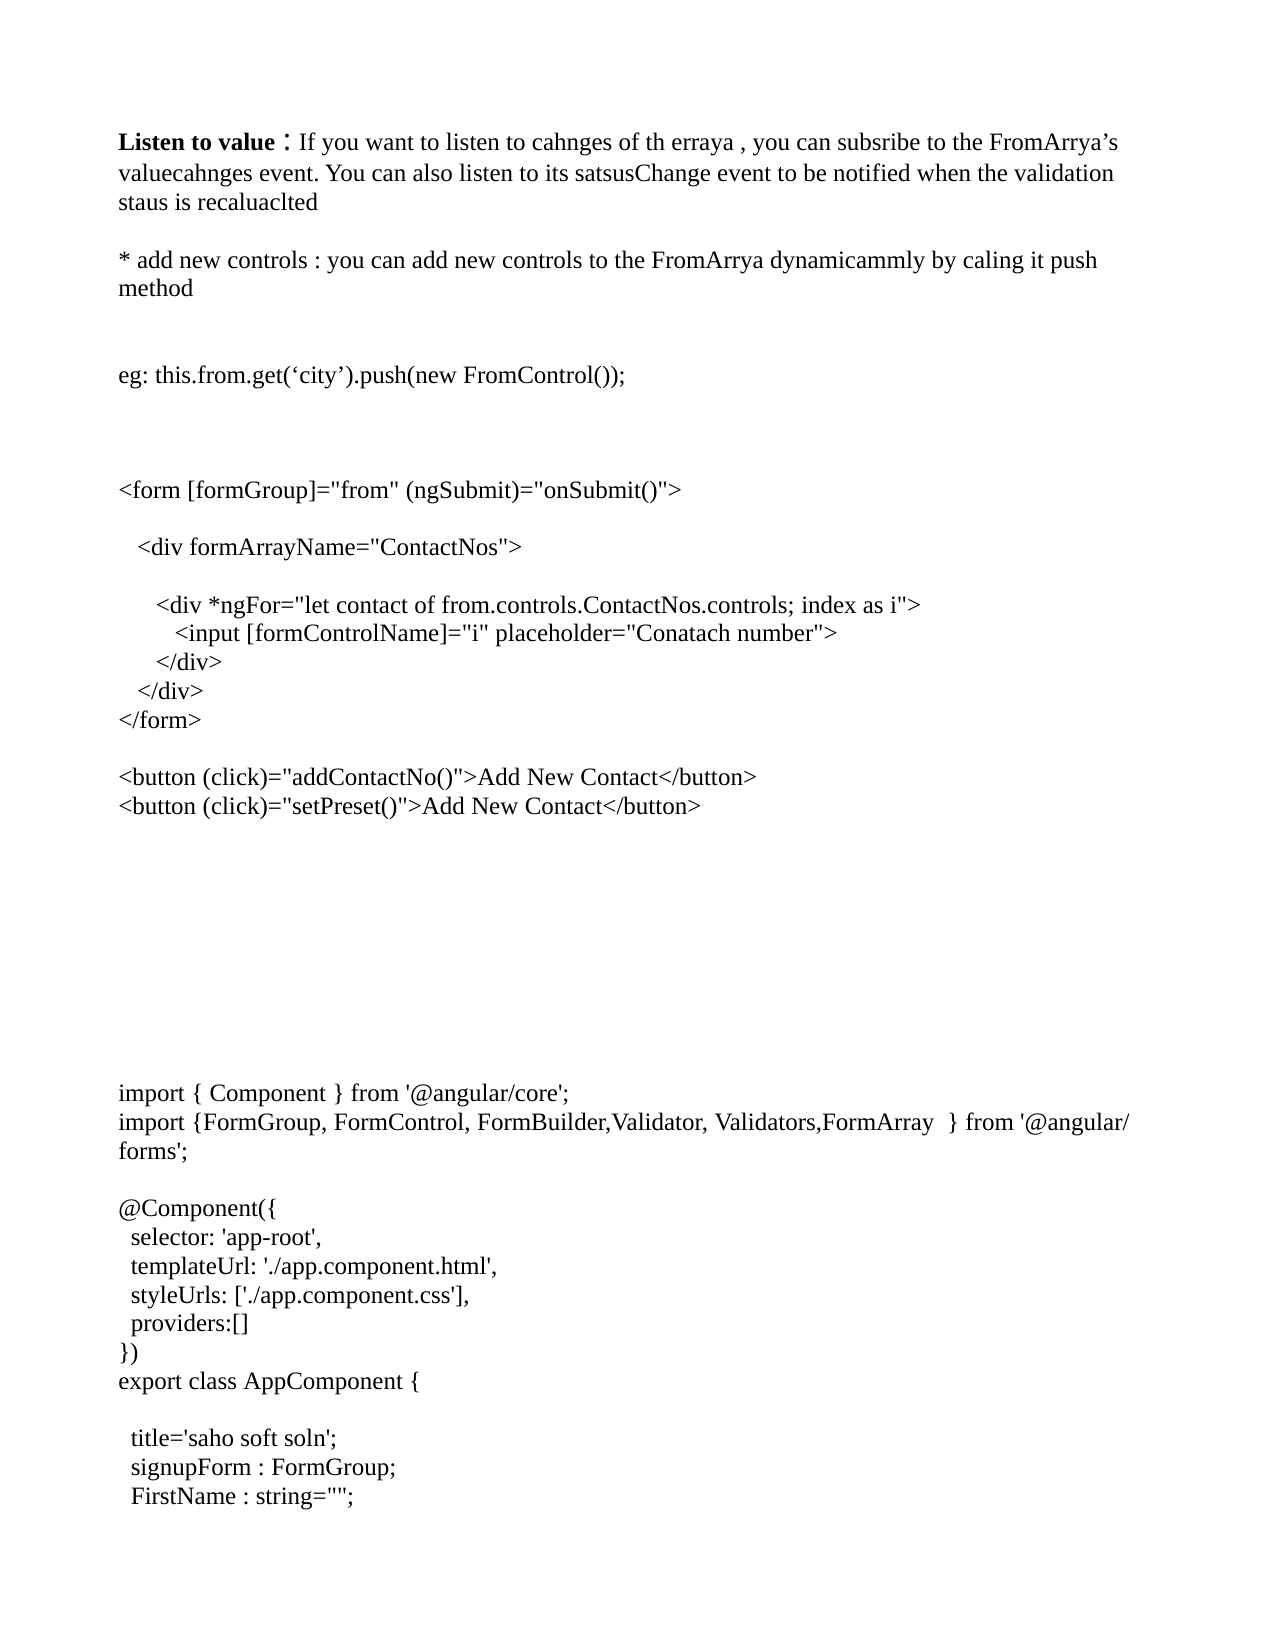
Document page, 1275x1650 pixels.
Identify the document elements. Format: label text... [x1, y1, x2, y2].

text FirstName : string=""; [118, 1481, 1157, 1510]
text import { Component } from '@angular/core'; [118, 1078, 1157, 1107]
text Listen to value : If you want to listen to cahnges of th erraya , you can subsribe to the FromArrya’s valuecahnges event. You can also listen to its satsusChange event to be notified when the validation staus is recaluaclted [118, 118, 1157, 216]
text signupForm : FormGroup; [118, 1452, 1157, 1481]
text </form> [118, 705, 1157, 733]
text title='saho soft soln'; [118, 1423, 1157, 1452]
text styleUrls: ['./app.component.css'], [118, 1280, 1157, 1308]
text selector: 'app-root', [118, 1222, 1157, 1251]
text <div formArrayName="ContactNos"> [118, 532, 1157, 561]
text </div> [118, 676, 1157, 705]
text export class AppComponent { [118, 1366, 1157, 1395]
text providers:[] [118, 1308, 1157, 1337]
text </div> [118, 647, 1157, 676]
text eg: this.from.get(‘city’).push(new FromControl()); [118, 360, 1157, 388]
text <input [formControlName]="i" placeholder="Conatach number"> [118, 618, 1157, 647]
text templateUrl: './app.component.html', [118, 1251, 1157, 1280]
text <form [formGroup]="from" (ngSubmit)="onSubmit()"> [118, 475, 1157, 503]
text <button (click)="setPreset()">Add New Contact</button> [118, 791, 1157, 820]
text * add new controls : you can add new controls to the FromArrya dynamicammly by caling it push method [118, 245, 1157, 302]
text @Component({ [118, 1193, 1157, 1222]
text import {FormGroup, FormControl, FormBuilder,Validator, Validators,FormArray } from '@angular/forms'; [118, 1107, 1157, 1165]
text <div *ngFor="let contact of from.controls.ContactNos.controls; index as i"> [118, 590, 1157, 618]
text }) [118, 1337, 1157, 1366]
text <button (click)="addContactNo()">Add New Contact</button> [118, 762, 1157, 791]
